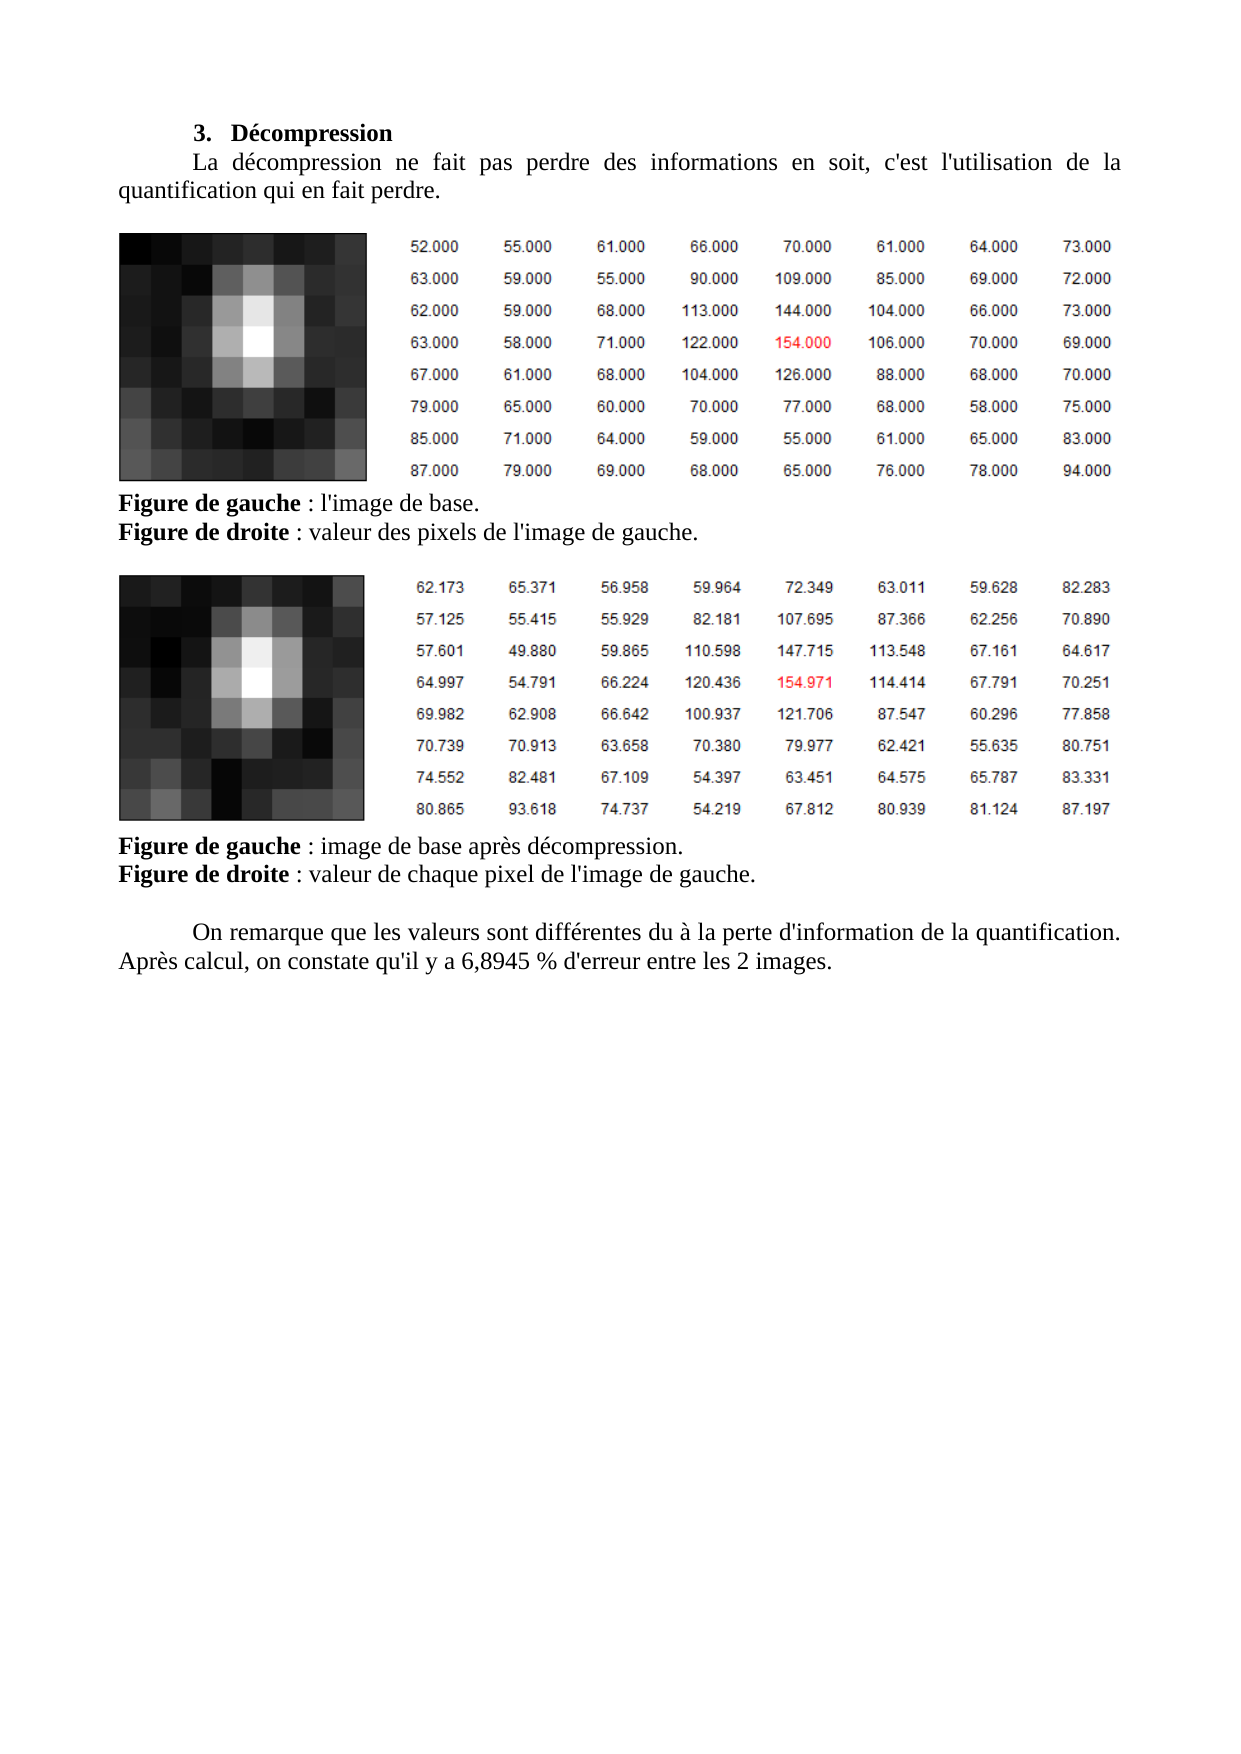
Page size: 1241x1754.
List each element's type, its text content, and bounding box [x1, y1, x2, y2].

picture [118, 574, 1123, 831]
text La décompression ne fait pas perdre des informations en soit, c'est l'utilisation de la quantification qui en fait perdre. [118, 147, 1122, 204]
text On remarque que les valeurs sont différentes du à la perte d'information de la quantification. Après calcul, on constate qu'il y a 6,8945 % d'erreur entre les 2 images. [118, 917, 1122, 974]
text Figure de gauche : image de base après décompression. [118, 831, 1122, 859]
text Figure de droite : valeur de chaque pixel de l'image de gauche. [118, 859, 1122, 888]
picture [118, 233, 1123, 489]
text Figure de gauche : l'image de base. [118, 489, 1122, 517]
list Décompression [193, 118, 1122, 147]
text Figure de droite : valeur des pixels de l'image de gauche. [118, 517, 1122, 546]
